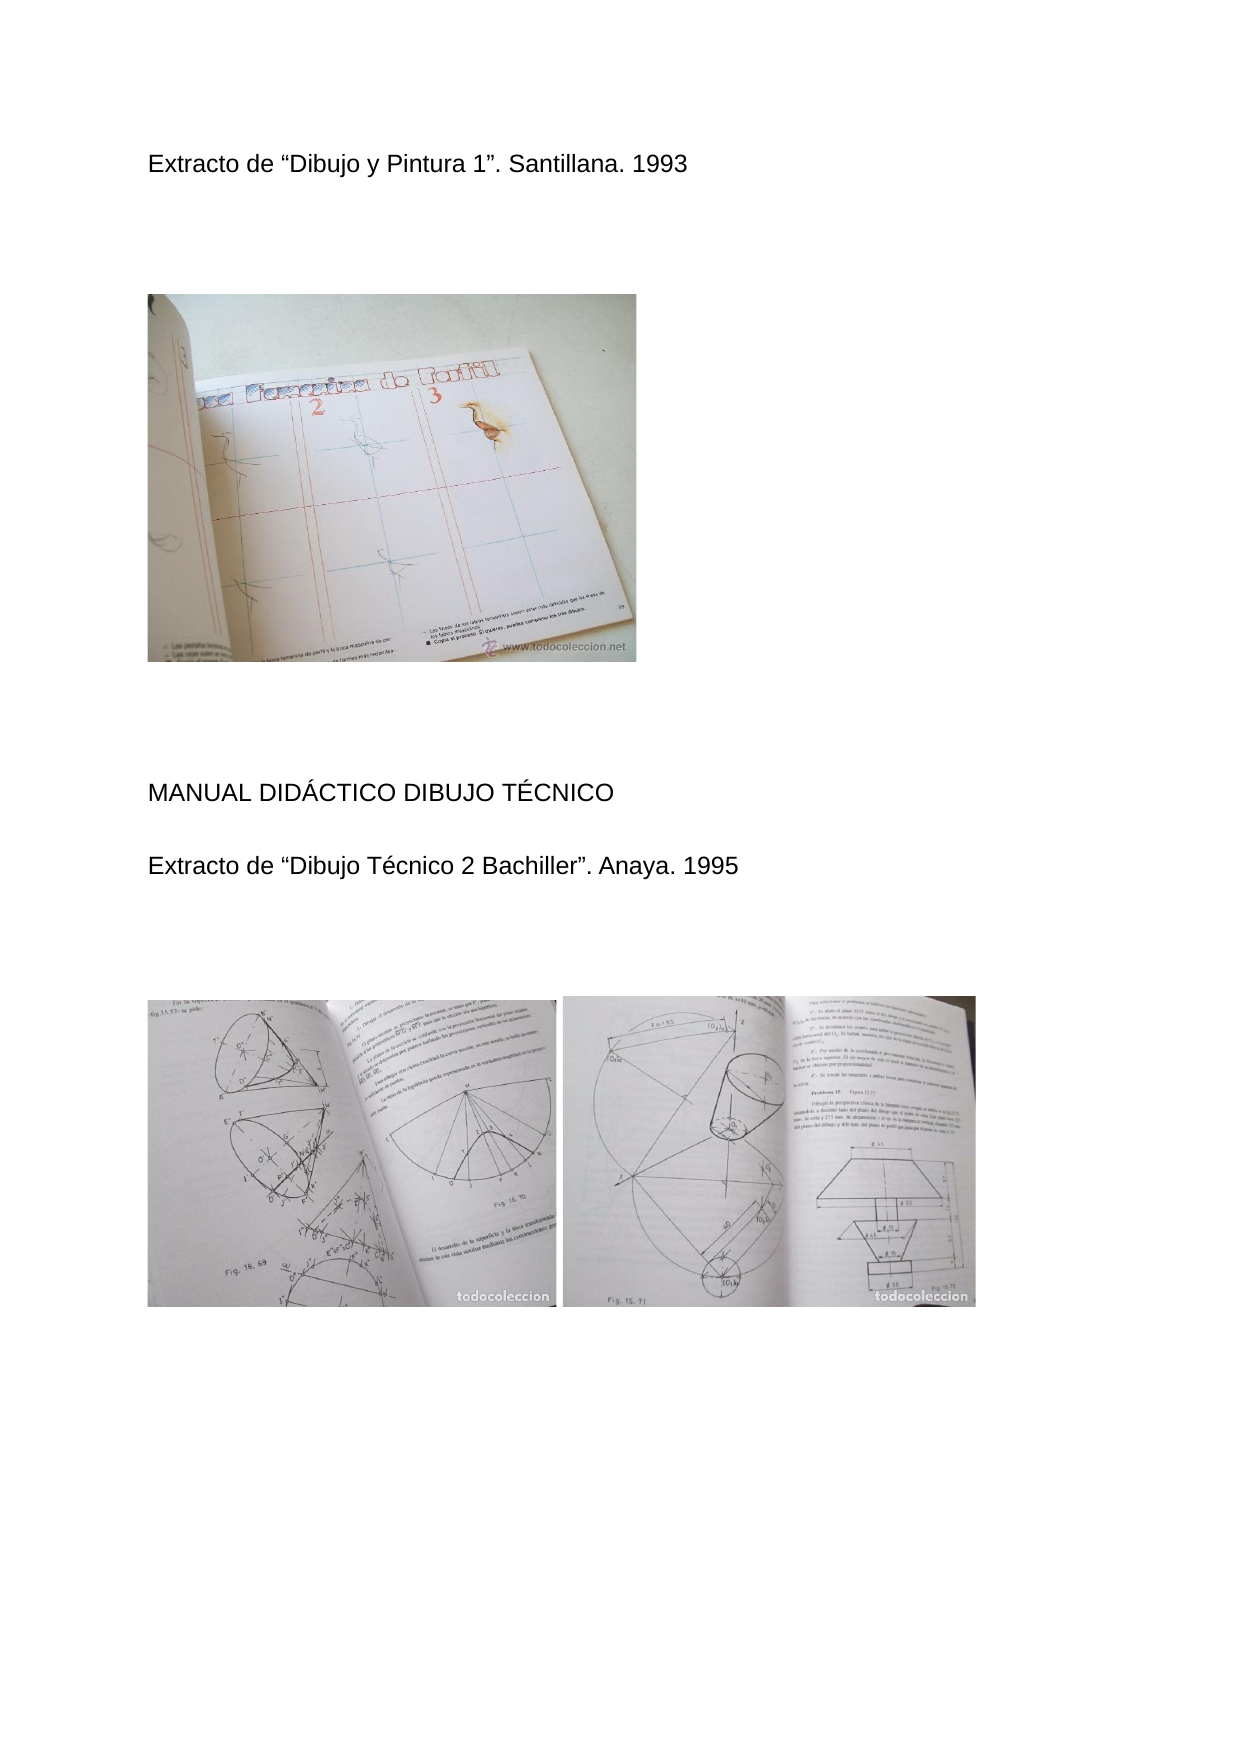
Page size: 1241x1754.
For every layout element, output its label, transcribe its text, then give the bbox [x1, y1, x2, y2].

picture [147, 1000, 557, 1307]
text MANUAL DIDÁCTICO DIBUJO TÉCNICO [148, 777, 1093, 806]
picture [562, 996, 976, 1307]
picture [147, 294, 637, 662]
text Extracto de “Dibujo Técnico 2 Bachiller”. Anaya. 1995 [148, 851, 1093, 879]
text Extracto de “Dibujo y Pintura 1”. Santillana. 1993 [148, 148, 1093, 177]
